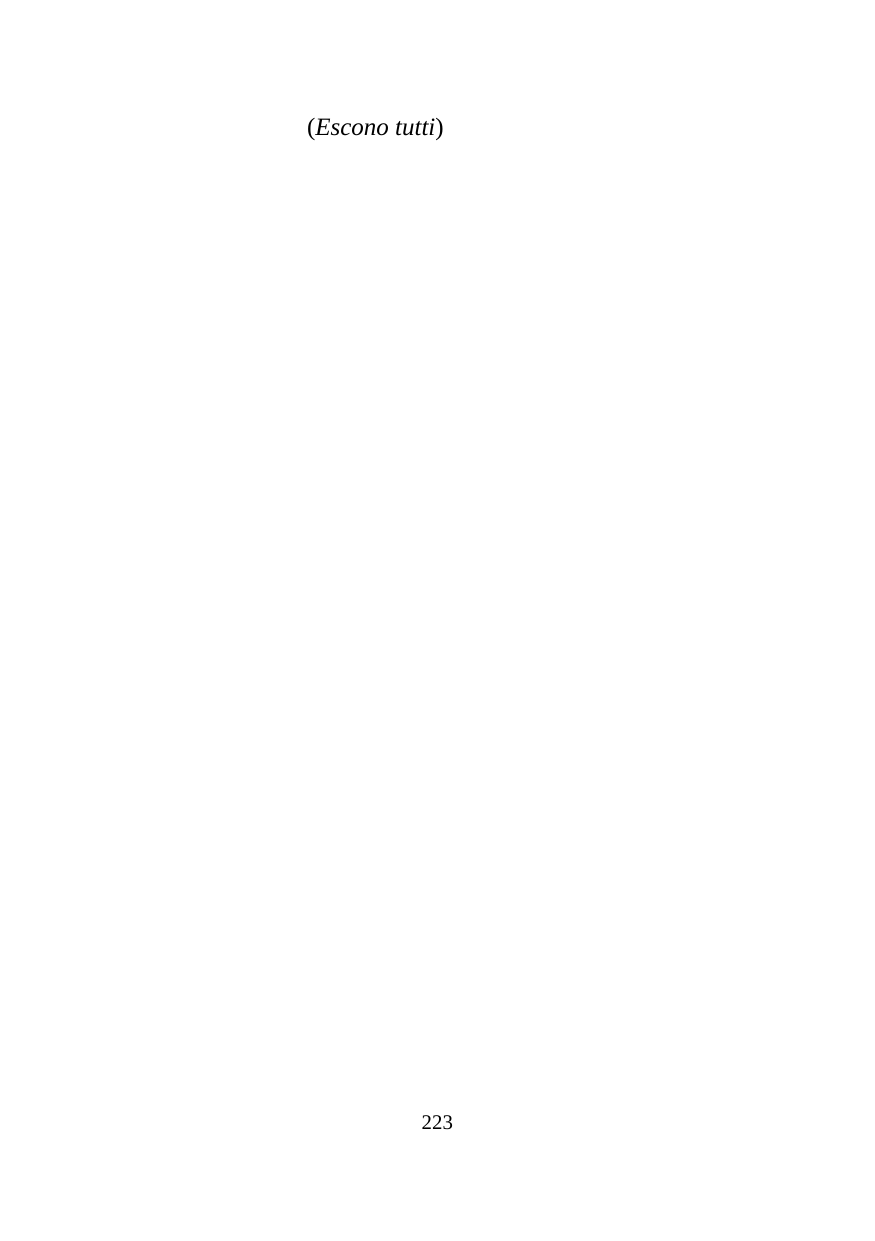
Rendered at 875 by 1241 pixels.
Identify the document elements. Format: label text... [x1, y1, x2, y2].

table_cell [106, 106, 301, 146]
table_cell (Escono tutti) [301, 106, 768, 146]
